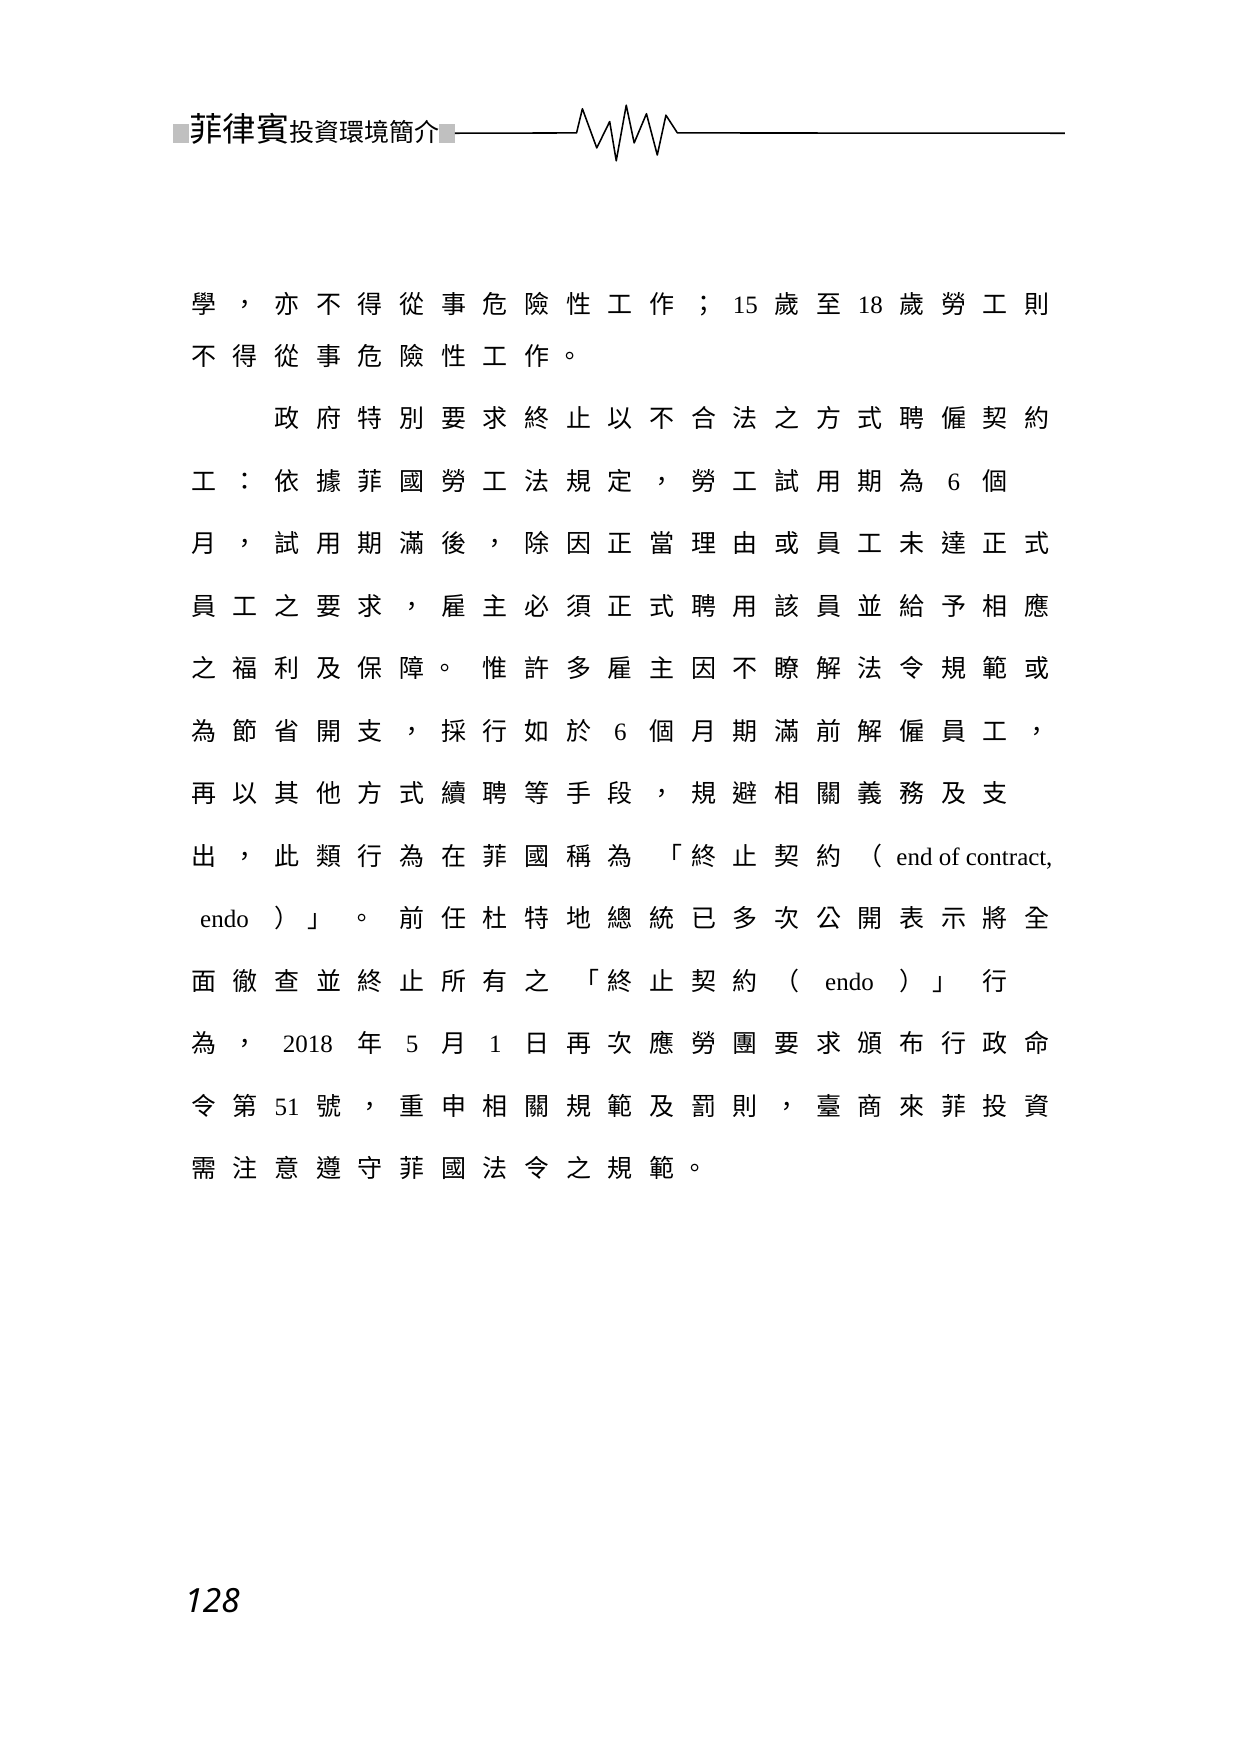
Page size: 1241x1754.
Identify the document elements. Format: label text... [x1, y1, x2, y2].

text 政府特別要求終止以不合法之方式聘僱契約工：依據菲國勞工法規定，勞工試用期為6個月，試用期滿後，除因正當理由或員工未達正式員工之要求，雇主必須正式聘用該員並給予相應之福利及保障。惟許多雇主因不瞭解法令規範或為節省開支，採行如於6個月期滿前解僱員工，再以其他方式續聘等手段，規避相關義務及支出，此類行為在菲國稱為「終止契約（end of contract, endo）」。前任杜特地總統已多次公開表示將全面徹查並終止所有之「終止契約（endo）」行為，2018年5月1日再次應勞團要求頒布行政命令第51號，重申相關規範及罰則，臺商來菲投資需注意遵守菲國法令之規範。 [183, 375, 1058, 1188]
text 學，亦不得從事危險性工作；15歲至18歲勞工則不得從事危險性工作。 [183, 250, 1058, 375]
